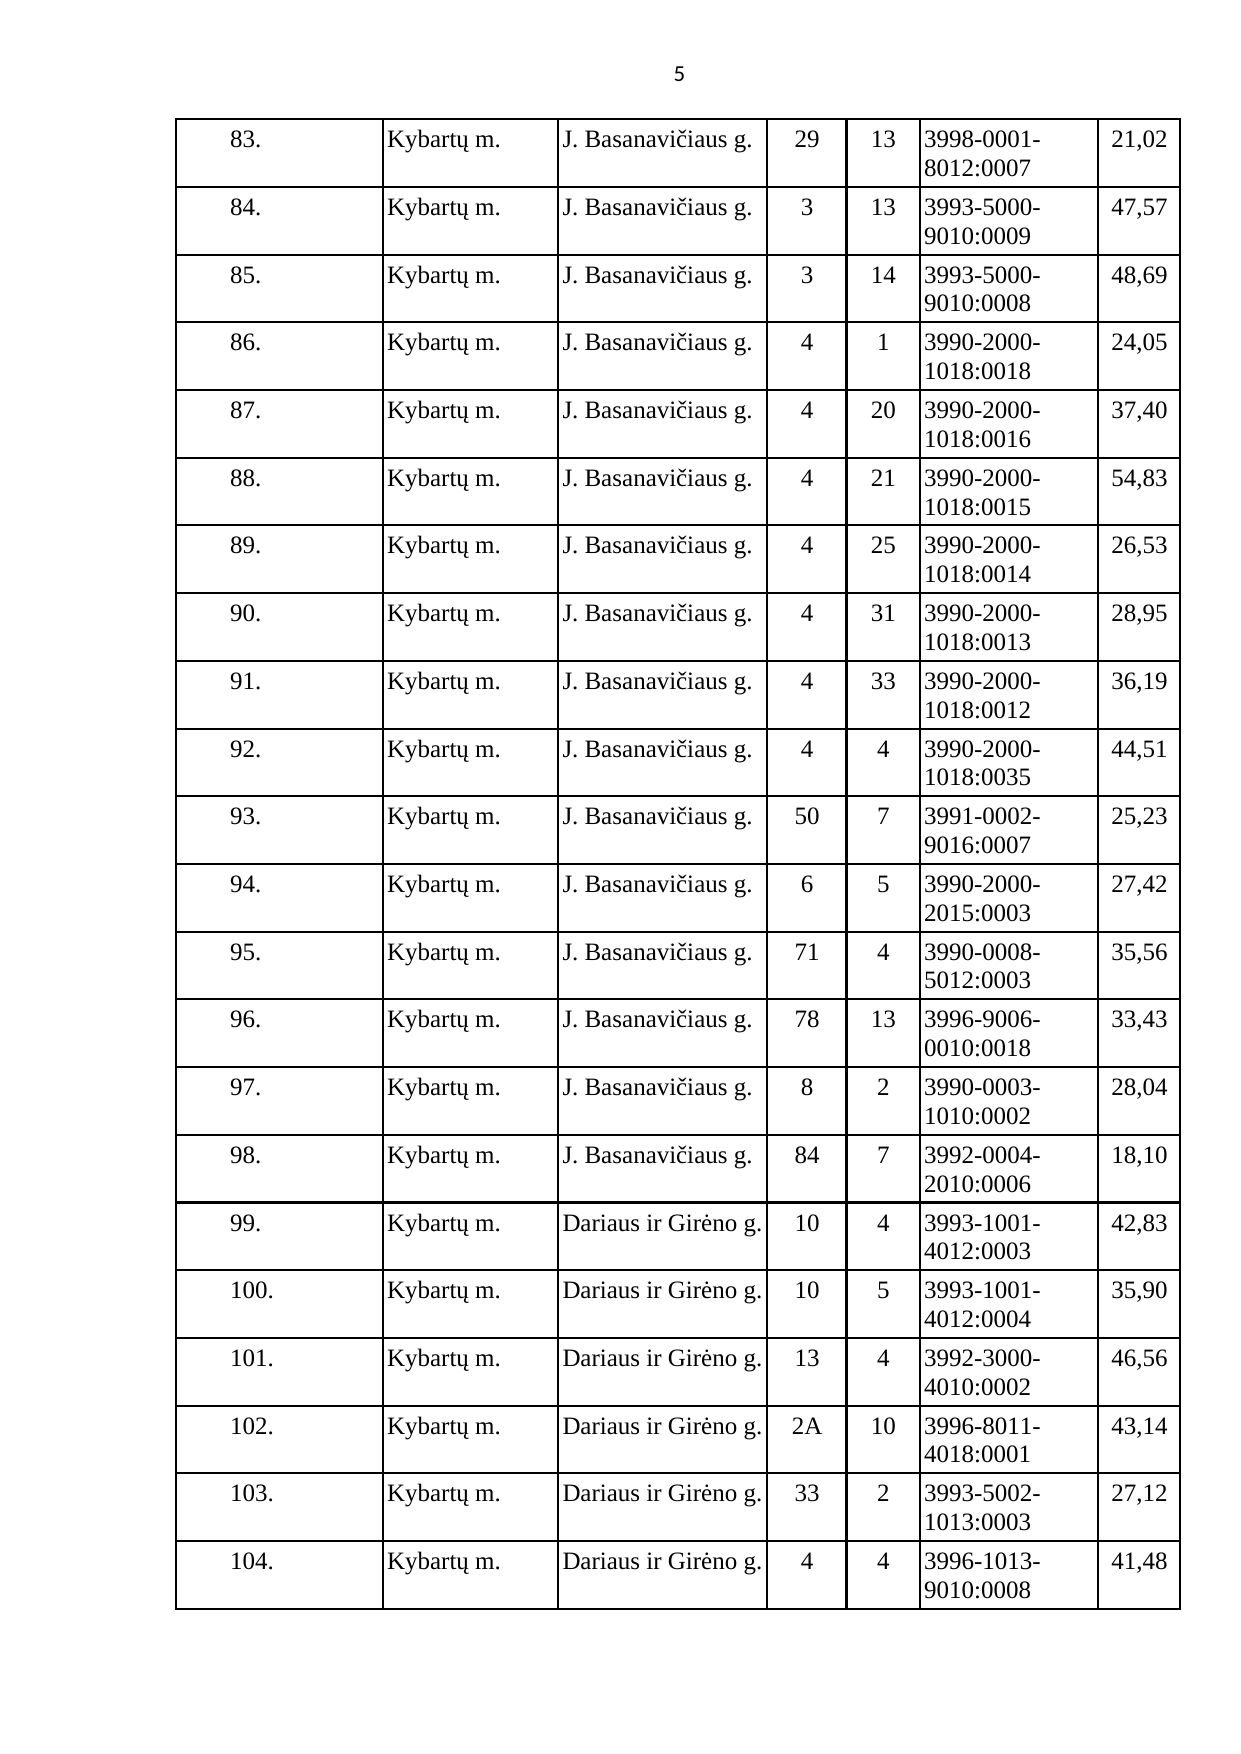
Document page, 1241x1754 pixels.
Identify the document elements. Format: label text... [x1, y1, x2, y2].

table_cell 27,42 [1099, 865, 1179, 931]
table_cell 93. [177, 797, 382, 863]
table_cell 5 [848, 865, 919, 931]
table_cell 104. [177, 1542, 382, 1608]
table_cell J. Basanavičiaus g. [559, 865, 766, 931]
table_cell 4 [768, 323, 845, 389]
table_cell 29 [768, 120, 845, 186]
table_cell J. Basanavičiaus g. [559, 120, 766, 186]
table_cell 4 [848, 933, 919, 998]
table_cell J. Basanavičiaus g. [559, 797, 766, 863]
table_cell 3996-1013-9010:0008 [921, 1542, 1097, 1608]
table_cell 2 [848, 1474, 919, 1540]
table_cell 85. [177, 256, 382, 321]
table_cell 27,12 [1099, 1474, 1179, 1540]
table_cell 13 [848, 1000, 919, 1066]
table_cell 14 [848, 256, 919, 321]
table_cell 33,43 [1099, 1000, 1179, 1066]
table_cell 4 [768, 391, 845, 457]
table_cell 5 [848, 1271, 919, 1337]
table_cell 13 [848, 120, 919, 186]
table_cell Kybartų m. [384, 1542, 557, 1608]
table_cell 3993-5002-1013:0003 [921, 1474, 1097, 1540]
table_cell Kybartų m. [384, 1068, 557, 1134]
table_cell 3990-2000-2015:0003 [921, 865, 1097, 931]
table_cell 37,40 [1099, 391, 1179, 457]
table_cell 21 [848, 459, 919, 524]
table_cell 4 [768, 662, 845, 727]
table_cell Kybartų m. [384, 933, 557, 998]
table_cell Dariaus ir Girėno g. [559, 1204, 766, 1269]
table_cell 102. [177, 1407, 382, 1472]
table_cell Kybartų m. [384, 594, 557, 660]
table_cell 3996-9006-0010:0018 [921, 1000, 1097, 1066]
table_cell Kybartų m. [384, 391, 557, 457]
table_cell Dariaus ir Girėno g. [559, 1474, 766, 1540]
table_cell 28,95 [1099, 594, 1179, 660]
table_cell 3993-5000-9010:0009 [921, 188, 1097, 253]
table_cell Dariaus ir Girėno g. [559, 1407, 766, 1472]
table_cell 3990-0008-5012:0003 [921, 933, 1097, 998]
table_cell 1 [848, 323, 919, 389]
table_cell 25,23 [1099, 797, 1179, 863]
table_cell 18,10 [1099, 1136, 1179, 1201]
table_cell Dariaus ir Girėno g. [559, 1271, 766, 1337]
table_cell 100. [177, 1271, 382, 1337]
table_cell 28,04 [1099, 1068, 1179, 1134]
table_cell Kybartų m. [384, 1474, 557, 1540]
table_cell Kybartų m. [384, 1339, 557, 1404]
table_cell J. Basanavičiaus g. [559, 323, 766, 389]
table_cell Kybartų m. [384, 323, 557, 389]
table_cell 42,83 [1099, 1204, 1179, 1269]
table_cell Kybartų m. [384, 1000, 557, 1066]
table_cell 3991-0002-9016:0007 [921, 797, 1097, 863]
table_cell 33 [768, 1474, 845, 1540]
table_cell 48,69 [1099, 256, 1179, 321]
table_cell 3993-1001-4012:0003 [921, 1204, 1097, 1269]
table_cell 4 [768, 526, 845, 592]
table_cell Kybartų m. [384, 797, 557, 863]
table_cell 2A [768, 1407, 845, 1472]
table_cell Kybartų m. [384, 1271, 557, 1337]
table_cell 84 [768, 1136, 845, 1201]
table_cell 31 [848, 594, 919, 660]
table_cell Kybartų m. [384, 1204, 557, 1269]
table_cell 4 [848, 730, 919, 795]
table_cell 98. [177, 1136, 382, 1201]
table_cell 2 [848, 1068, 919, 1134]
table_cell 3990-2000-1018:0035 [921, 730, 1097, 795]
table_cell 89. [177, 526, 382, 592]
table_cell 87. [177, 391, 382, 457]
table_cell 3990-2000-1018:0015 [921, 459, 1097, 524]
table_cell Kybartų m. [384, 120, 557, 186]
table_cell 33 [848, 662, 919, 727]
table_cell 86. [177, 323, 382, 389]
table_cell 13 [768, 1339, 845, 1404]
table_cell 20 [848, 391, 919, 457]
table_cell 92. [177, 730, 382, 795]
table_cell 4 [848, 1339, 919, 1404]
table_cell 50 [768, 797, 845, 863]
table_cell 3990-2000-1018:0014 [921, 526, 1097, 592]
table_cell 4 [768, 459, 845, 524]
table_cell 8 [768, 1068, 845, 1134]
table_cell 4 [768, 730, 845, 795]
table_cell 13 [848, 188, 919, 253]
table_cell 4 [848, 1204, 919, 1269]
table_cell 95. [177, 933, 382, 998]
table_cell 10 [768, 1204, 845, 1269]
table_cell 6 [768, 865, 845, 931]
table_cell Kybartų m. [384, 526, 557, 592]
table_cell 54,83 [1099, 459, 1179, 524]
table_cell J. Basanavičiaus g. [559, 1000, 766, 1066]
table_cell 7 [848, 1136, 919, 1201]
table_cell 44,51 [1099, 730, 1179, 795]
table_cell J. Basanavičiaus g. [559, 1068, 766, 1134]
table_cell 96. [177, 1000, 382, 1066]
table_cell 3990-2000-1018:0013 [921, 594, 1097, 660]
table_cell 25 [848, 526, 919, 592]
table_cell 36,19 [1099, 662, 1179, 727]
table_cell 88. [177, 459, 382, 524]
table_cell 26,53 [1099, 526, 1179, 592]
table_cell 94. [177, 865, 382, 931]
table_cell 3990-0003-1010:0002 [921, 1068, 1097, 1134]
table_cell J. Basanavičiaus g. [559, 256, 766, 321]
table_cell Kybartų m. [384, 1407, 557, 1472]
table_cell 84. [177, 188, 382, 253]
table_cell 24,05 [1099, 323, 1179, 389]
table_cell 71 [768, 933, 845, 998]
table_cell 3993-1001-4012:0004 [921, 1271, 1097, 1337]
table_cell 3993-5000-9010:0008 [921, 256, 1097, 321]
table_cell 4 [848, 1542, 919, 1608]
table_cell Kybartų m. [384, 662, 557, 727]
table_cell 103. [177, 1474, 382, 1540]
table_cell Kybartų m. [384, 865, 557, 931]
table_cell Kybartų m. [384, 459, 557, 524]
table_cell Kybartų m. [384, 1136, 557, 1201]
table_cell 35,90 [1099, 1271, 1179, 1337]
table_cell J. Basanavičiaus g. [559, 459, 766, 524]
table_cell 90. [177, 594, 382, 660]
table_cell 83. [177, 120, 382, 186]
table_cell Kybartų m. [384, 256, 557, 321]
table_cell 97. [177, 1068, 382, 1134]
table_cell Dariaus ir Girėno g. [559, 1542, 766, 1608]
table_cell 46,56 [1099, 1339, 1179, 1404]
table_cell 4 [768, 1542, 845, 1608]
table_cell 91. [177, 662, 382, 727]
table_cell J. Basanavičiaus g. [559, 730, 766, 795]
table_cell 10 [768, 1271, 845, 1337]
table_cell 101. [177, 1339, 382, 1404]
table_cell J. Basanavičiaus g. [559, 188, 766, 253]
table_cell 3990-2000-1018:0018 [921, 323, 1097, 389]
table_cell Dariaus ir Girėno g. [559, 1339, 766, 1404]
table_cell 99. [177, 1204, 382, 1269]
table_cell Kybartų m. [384, 730, 557, 795]
table_cell Kybartų m. [384, 188, 557, 253]
table_cell 10 [848, 1407, 919, 1472]
table_cell 3992-3000-4010:0002 [921, 1339, 1097, 1404]
table_cell 3990-2000-1018:0016 [921, 391, 1097, 457]
table_cell J. Basanavičiaus g. [559, 594, 766, 660]
table_cell 3998-0001-8012:0007 [921, 120, 1097, 186]
table_cell 47,57 [1099, 188, 1179, 253]
table_cell 3990-2000-1018:0012 [921, 662, 1097, 727]
table_cell 4 [768, 594, 845, 660]
table_cell 35,56 [1099, 933, 1179, 998]
table_cell 3 [768, 256, 845, 321]
table_cell J. Basanavičiaus g. [559, 662, 766, 727]
table_cell J. Basanavičiaus g. [559, 391, 766, 457]
table_cell 3992-0004-2010:0006 [921, 1136, 1097, 1201]
table_cell J. Basanavičiaus g. [559, 526, 766, 592]
table_cell 78 [768, 1000, 845, 1066]
table_cell J. Basanavičiaus g. [559, 933, 766, 998]
table_cell 21,02 [1099, 120, 1179, 186]
table_cell 41,48 [1099, 1542, 1179, 1608]
table_cell 7 [848, 797, 919, 863]
table_cell J. Basanavičiaus g. [559, 1136, 766, 1201]
table_cell 43,14 [1099, 1407, 1179, 1472]
table_cell 3996-8011-4018:0001 [921, 1407, 1097, 1472]
table_cell 3 [768, 188, 845, 253]
